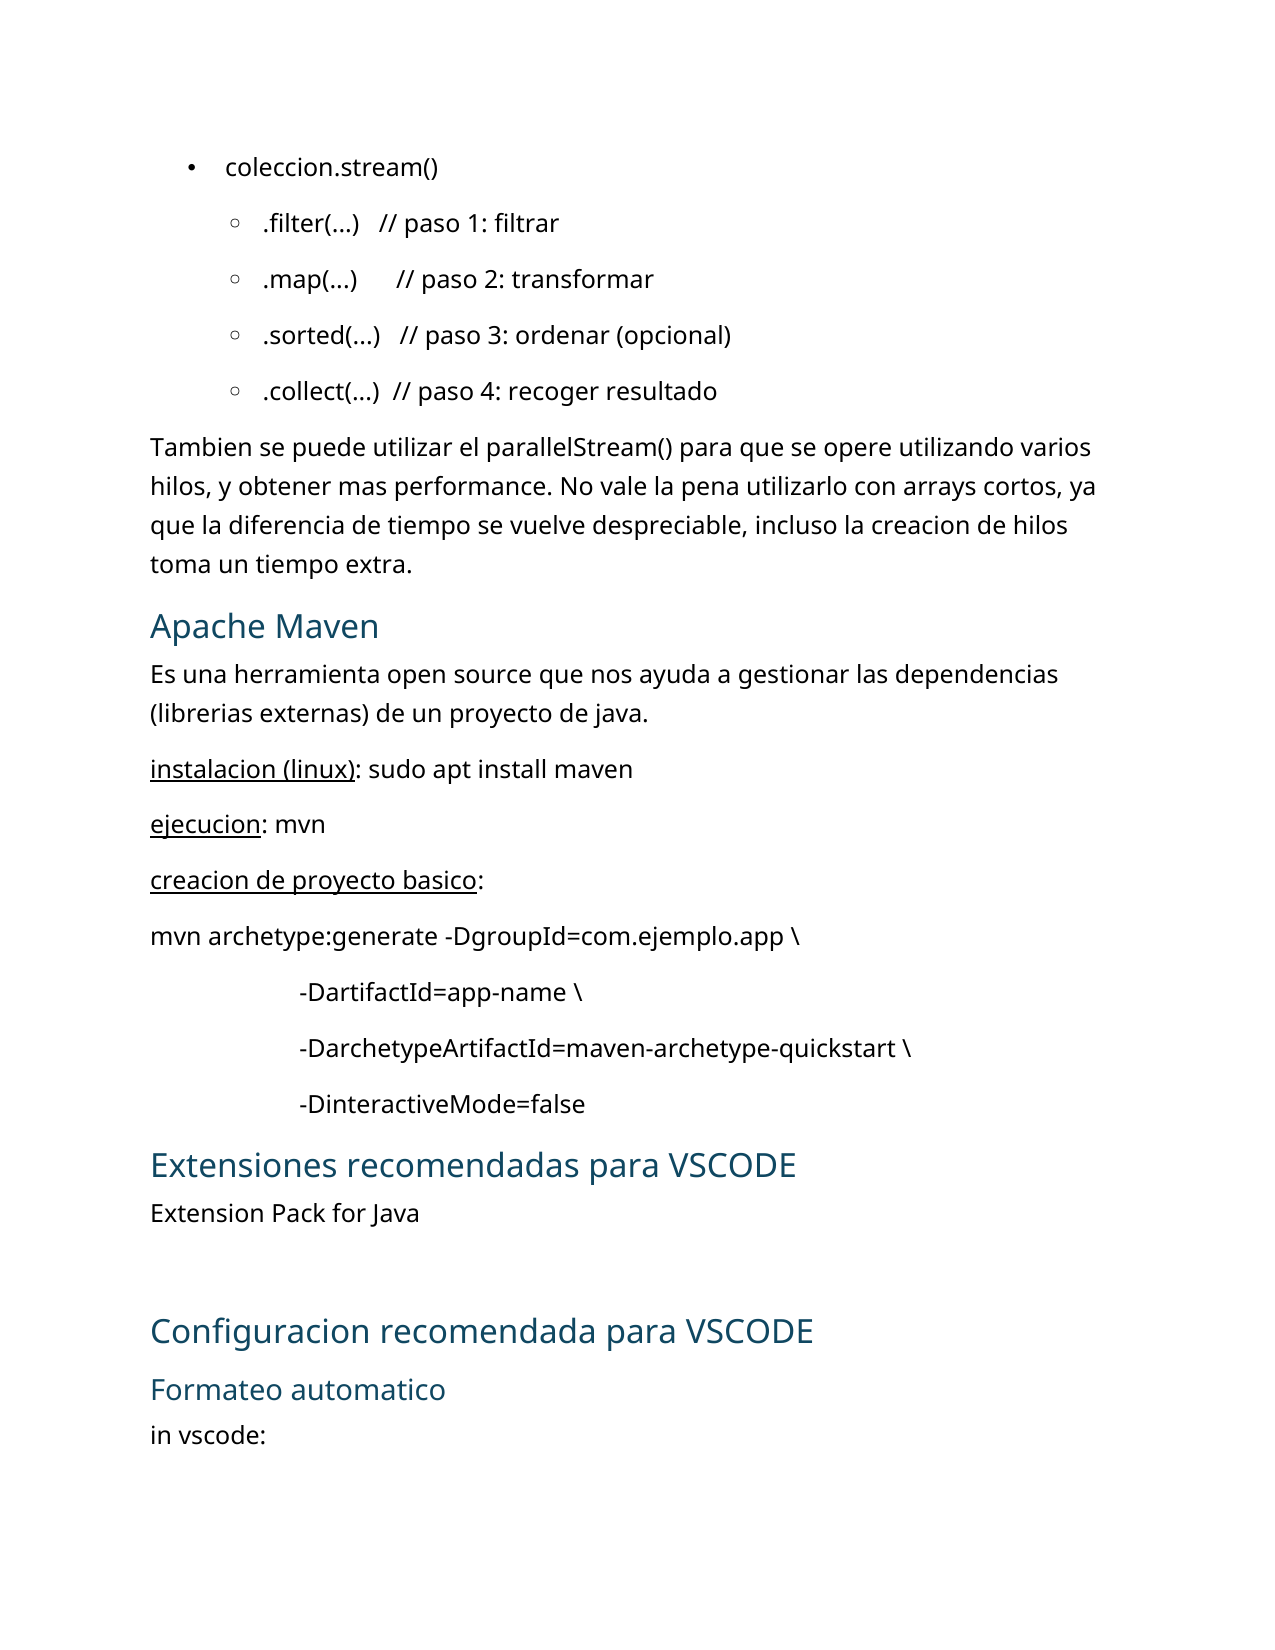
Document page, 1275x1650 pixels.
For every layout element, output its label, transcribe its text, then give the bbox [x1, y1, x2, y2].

subtitle Configuracion recomendada para VSCODE [150, 1307, 1125, 1353]
text creacion de proyecto basico: [150, 863, 1125, 897]
subtitle Extensiones recomendadas para VSCODE [150, 1142, 1125, 1187]
text -DinteractiveMode=false [150, 1086, 1125, 1120]
text -DarchetypeArtifactId=maven-archetype-quickstart \ [150, 1030, 1125, 1064]
list coleccion.stream() [187, 150, 1125, 184]
text mvn archetype:generate -DgroupId=com.ejemplo.app \ [150, 919, 1125, 953]
text instalacion (linux): sudo apt install maven [150, 751, 1125, 785]
subtitle Formateo automatico [150, 1369, 1125, 1409]
text -DartifactId=app-name \ [150, 974, 1125, 1009]
text in vscode: [150, 1418, 1125, 1452]
subtitle Apache Maven [150, 602, 1125, 648]
list .map(...) // paso 2: transformar [225, 262, 1125, 296]
text Es una herramienta open source que nos ayuda a gestionar las dependencias (librerias externas) de un proyecto de java. [150, 656, 1125, 729]
text Extension Pack for Java [150, 1196, 1125, 1230]
list .filter(...) // paso 1: filtrar [225, 206, 1125, 240]
text Tambien se puede utilizar el parallelStream() para que se opere utilizando varios hilos, y obtener mas performance. No vale la pena utilizarlo con arrays cortos, ya que la diferencia de tiempo se vuelve despreciable, incluso la creacion de hilos toma un tiempo extra. [150, 429, 1125, 581]
list .collect(...) // paso 4: recoger resultado [225, 373, 1125, 407]
list .sorted(...) // paso 3: ordenar (opcional) [225, 317, 1125, 352]
text ejecucion: mvn [150, 807, 1125, 841]
